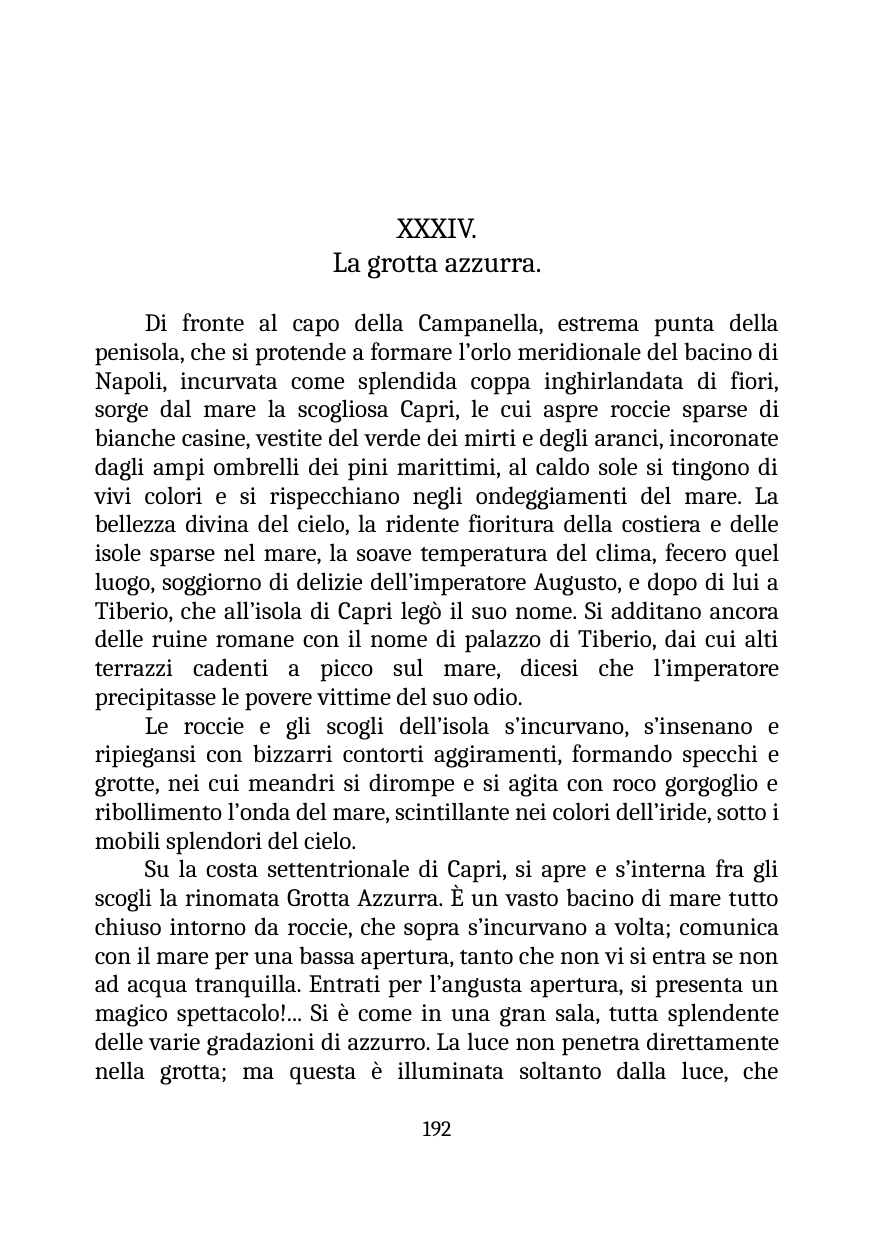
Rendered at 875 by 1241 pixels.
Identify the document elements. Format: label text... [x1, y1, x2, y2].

text Le roccie e gli scogli dell’isola s’incurvano, s’insenano e ripiegansi con bizzarri contorti aggiramenti, formando specchi e grotte, nei cui meandri si dirompe e si agita con roco gorgoglio e ribollimento l’onda del mare, scintillante nei colori dell’iride, sotto i mobili splendori del cielo. [94, 712, 779, 855]
subtitle XXXIV. La grotta azzurra. [94, 213, 779, 280]
text Di fronte al capo della Campanella, estrema punta della penisola, che si protende a formare l’orlo meridionale del bacino di Napoli, incurvata come splendida coppa inghirlandata di fiori, sorge dal mare la scogliosa Capri, le cui aspre roccie sparse di bianche casine, vestite del verde dei mirti e degli aranci, incoronate dagli ampi ombrelli dei pini marittimi, al caldo sole si tingono di vivi colori e si rispecchiano negli ondeggiamenti del mare. La bellezza divina del cielo, la ridente fioritura della costiera e delle isole sparse nel mare, la soave temperatura del clima, fecero quel luogo, soggiorno di delizie dell’imperatore Augusto, e dopo di lui a Tiberio, che all’isola di Capri legò il suo nome. Si additano ancora delle ruine romane con il nome di palazzo di Tiberio, dai cui alti terrazzi cadenti a picco sul mare, dicesi che l’imperatore precipitasse le povere vittime del suo odio. [94, 309, 779, 712]
text Su la costa settentrionale di Capri, si apre e s’interna fra gli scogli la rinomata Grotta Azzurra. È un vasto bacino di mare tutto chiuso intorno da roccie, che sopra s’incurvano a volta; comunica con il mare per una bassa apertura, tanto che non vi si entra se non ad acqua tranquilla. Entrati per l’angusta apertura, si presenta un magico spettacolo!... Si è come in una gran sala, tutta splendente delle varie gradazioni di azzurro. La luce non penetra direttamente nella grotta; ma questa è illuminata soltanto dalla luce, che [94, 855, 779, 1085]
